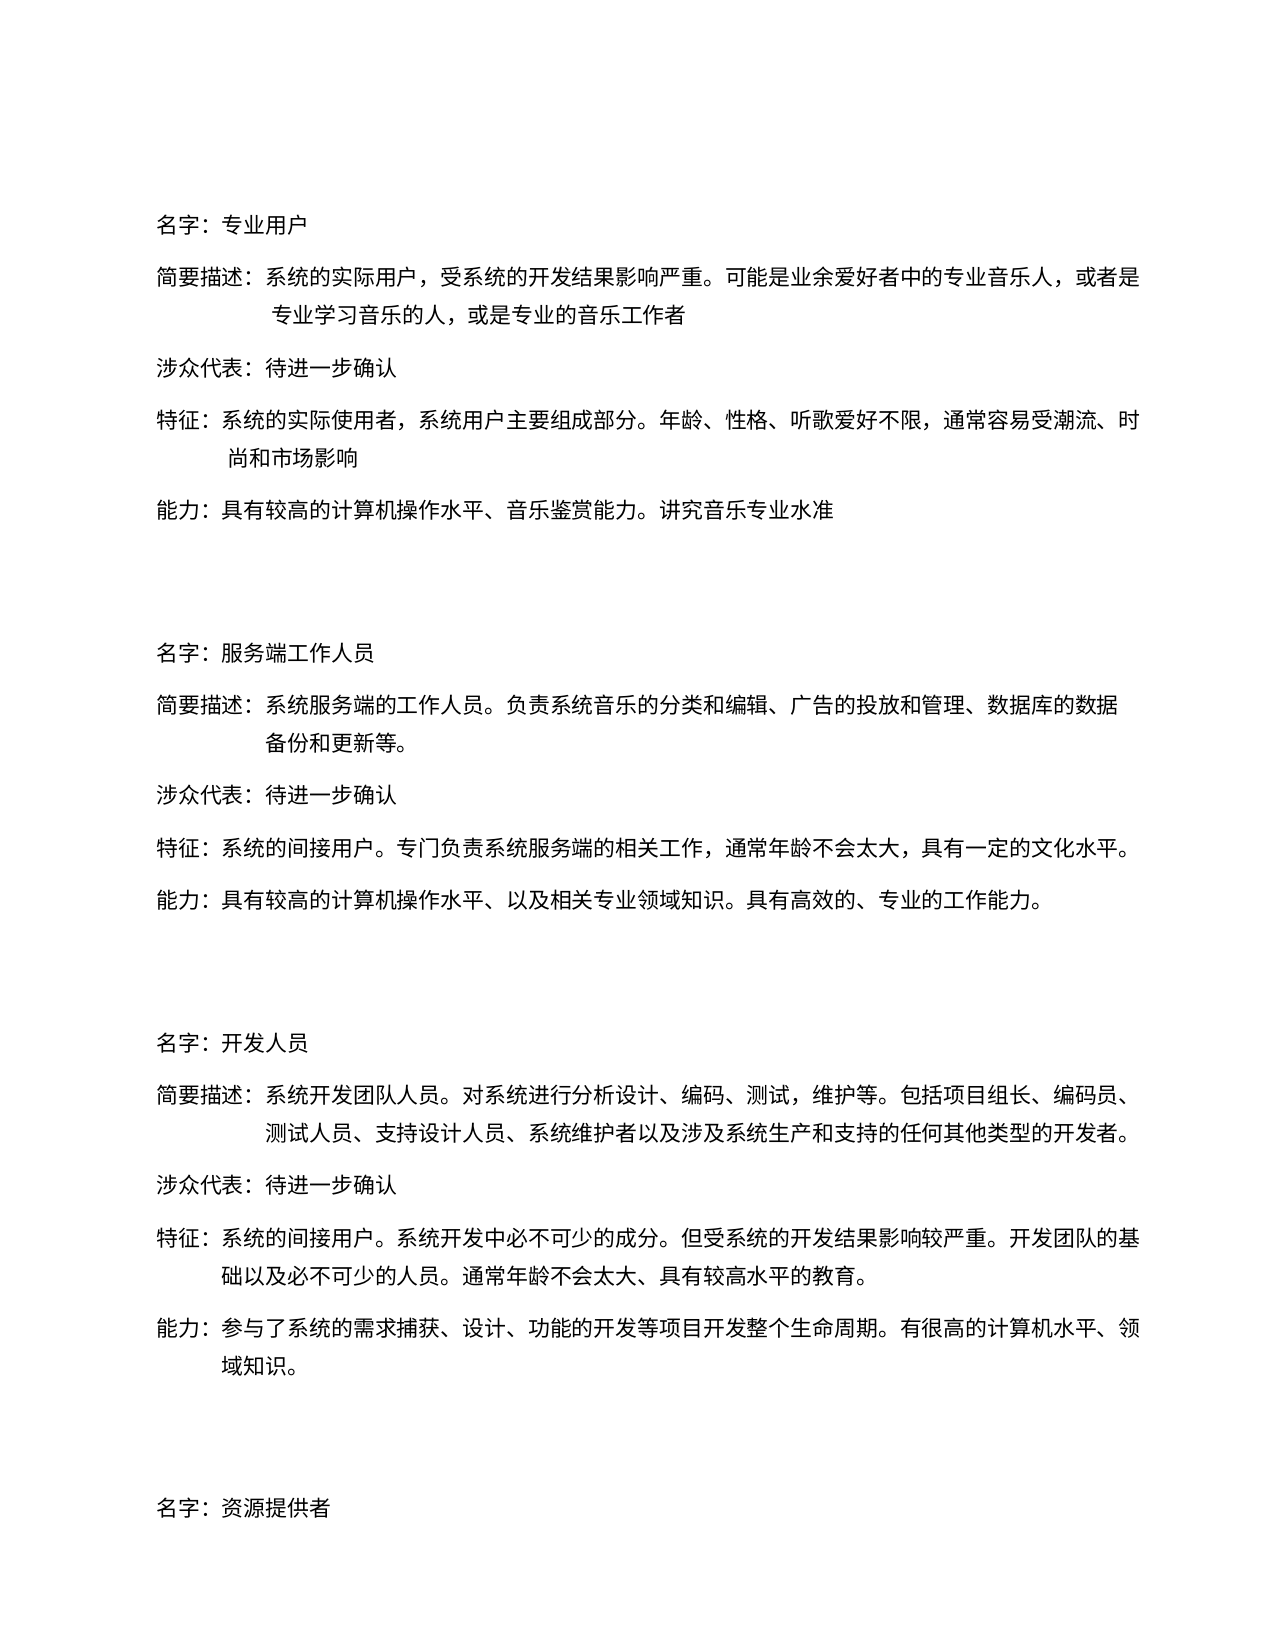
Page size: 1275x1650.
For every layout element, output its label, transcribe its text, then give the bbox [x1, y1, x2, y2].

text 能力：具有较高的计算机操作水平、音乐鉴赏能力。讲究音乐专业水准 [112, 493, 1156, 525]
text 名字：开发人员 [112, 1026, 1156, 1057]
text 名字：资源提供者 [112, 1491, 1156, 1523]
text 名字：服务端工作人员 [112, 636, 1156, 667]
text 特征：系统的实际使用者，系统用户主要组成部分。年龄、性格、听歌爱好不限，通常容易受潮流、时 尚和市场影响 [112, 403, 1156, 473]
text 能力：具有较高的计算机操作水平、以及相关专业领域知识。具有高效的、专业的工作能力。 [112, 883, 1156, 915]
text 名字：专业用户 [112, 208, 1156, 239]
text 特征：系统的间接用户。系统开发中必不可少的成分。但受系统的开发结果影响较严重。开发团队的基 础以及必不可少的人员。通常年龄不会太大、具有较高水平的教育。 [112, 1221, 1156, 1291]
text 简要描述：系统的实际用户，受系统的开发结果影响严重。可能是业余爱好者中的专业音乐人，或者是 专业学习音乐的人，或是专业的音乐工作者 [112, 260, 1156, 330]
text 涉众代表：待进一步确认 [112, 1168, 1156, 1200]
text 涉众代表：待进一步确认 [112, 778, 1156, 810]
text 简要描述：系统服务端的工作人员。负责系统音乐的分类和编辑、广告的投放和管理、数据库的数据 备份和更新等。 [112, 688, 1156, 758]
text 简要描述：系统开发团队人员。对系统进行分析设计、编码、测试，维护等。包括项目组长、编码员、 测试人员、支持设计人员、系统维护者以及涉及系统生产和支持的任何其他类型的开发者。 [112, 1078, 1156, 1148]
text 涉众代表：待进一步确认 [112, 351, 1156, 382]
text 能力：参与了系统的需求捕获、设计、功能的开发等项目开发整个生命周期。有很高的计算机水平、领 域知识。 [112, 1311, 1156, 1381]
text 特征：系统的间接用户。专门负责系统服务端的相关工作，通常年龄不会太大，具有一定的文化水平。 [112, 831, 1156, 863]
